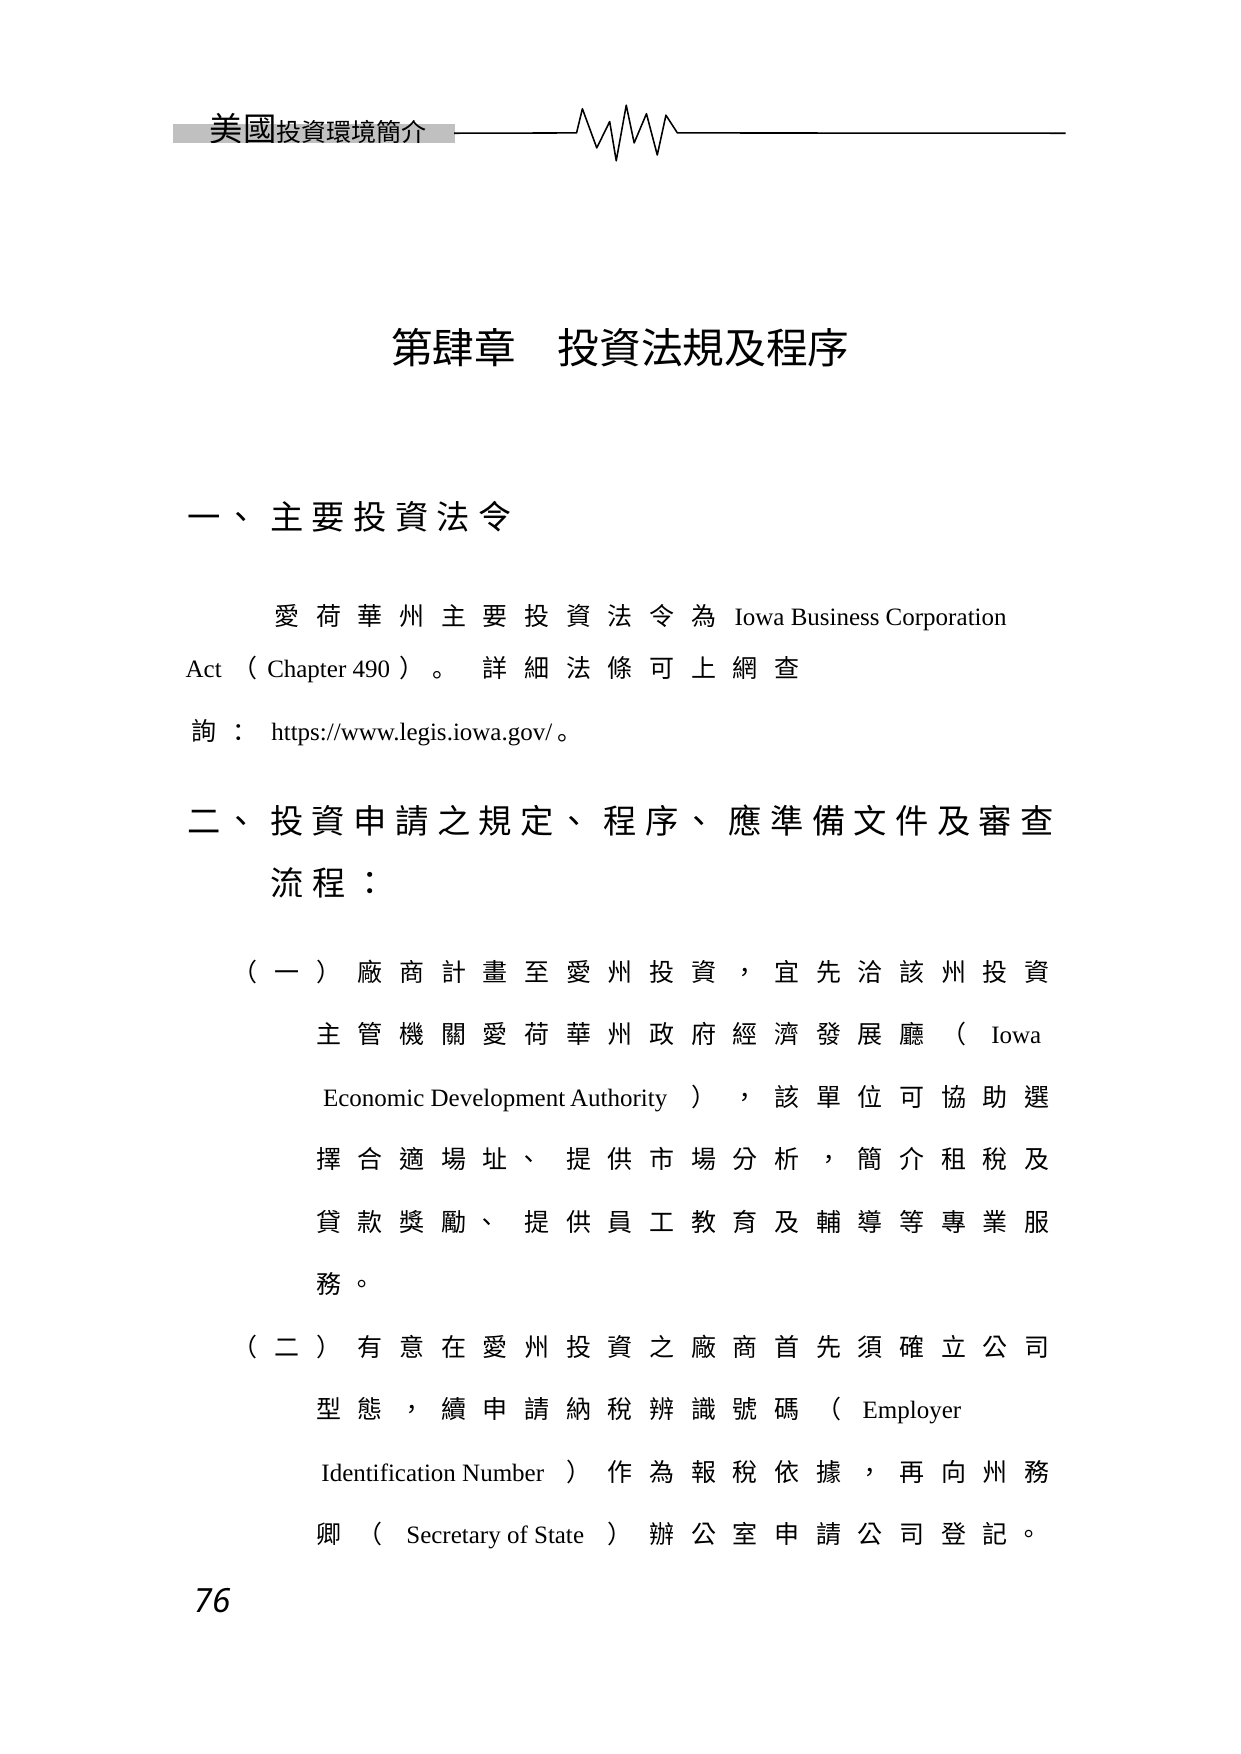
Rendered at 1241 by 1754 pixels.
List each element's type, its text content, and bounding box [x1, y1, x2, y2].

text 第肆章 投資法規及程序 [183, 304, 1058, 366]
text （二）有意在愛州投資之廠商首先須確立公司型態，續申請納稅辨識號碼（Employer Identification Number）作為報稅依據，再向州務卿（Secretary of State）辦公室申請公司登記。 [207, 1304, 1058, 1554]
text （一）廠商計畫至愛州投資，宜先洽該州投資主管機關愛荷華州政府經濟發展廳（Iowa Economic Development Authority），該單位可協助選擇合適場址、提供市場分析，簡介租稅及貸款獎勵、提供員工教育及輔導等專業服務。 [207, 929, 1058, 1304]
text 愛荷華州主要投資法令為Iowa Business Corporation Act（Chapter 490）。詳細法條可上網查詢：https://www.legis.iowa.gov/。 [183, 563, 1058, 750]
text 一、主要投資法令 [183, 473, 1058, 536]
text 二、投資申請之規定、程序、應準備文件及審查流程： [183, 777, 1058, 902]
